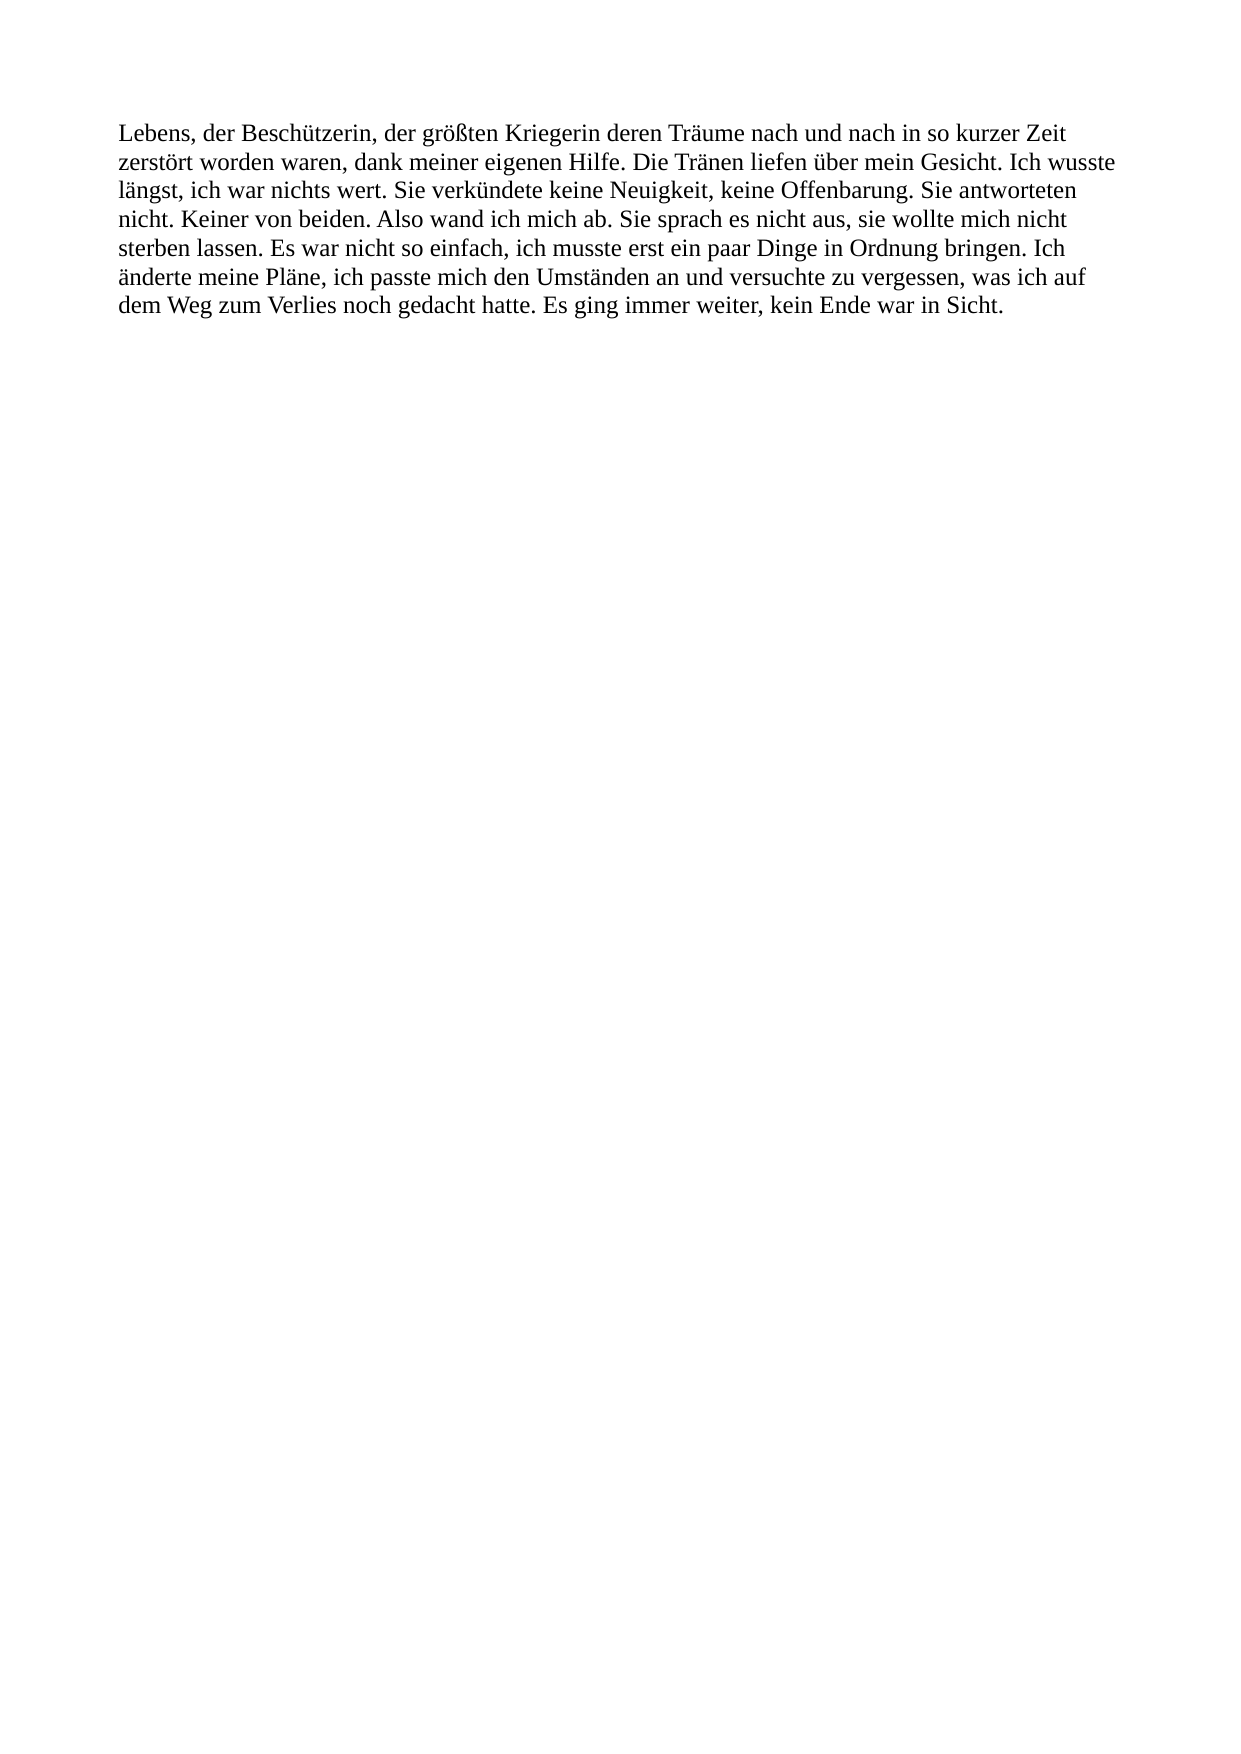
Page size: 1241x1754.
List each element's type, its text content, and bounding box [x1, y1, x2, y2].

text Lebens, der Beschützerin, der größten Kriegerin deren Träume nach und nach in so kurzer Zeit zerstört worden waren, dank meiner eigenen Hilfe. Die Tränen liefen über mein Gesicht. Ich wusste längst, ich war nichts wert. Sie verkündete keine Neuigkeit, keine Offenbarung. Sie antworteten nicht. Keiner von beiden. Also wand ich mich ab. Sie sprach es nicht aus, sie wollte mich nicht sterben lassen. Es war nicht so einfach, ich musste erst ein paar Dinge in Ordnung bringen. Ich änderte meine Pläne, ich passte mich den Umständen an und versuchte zu vergessen, was ich auf dem Weg zum Verlies noch gedacht hatte. Es ging immer weiter, kein Ende war in Sicht. [118, 118, 1122, 319]
